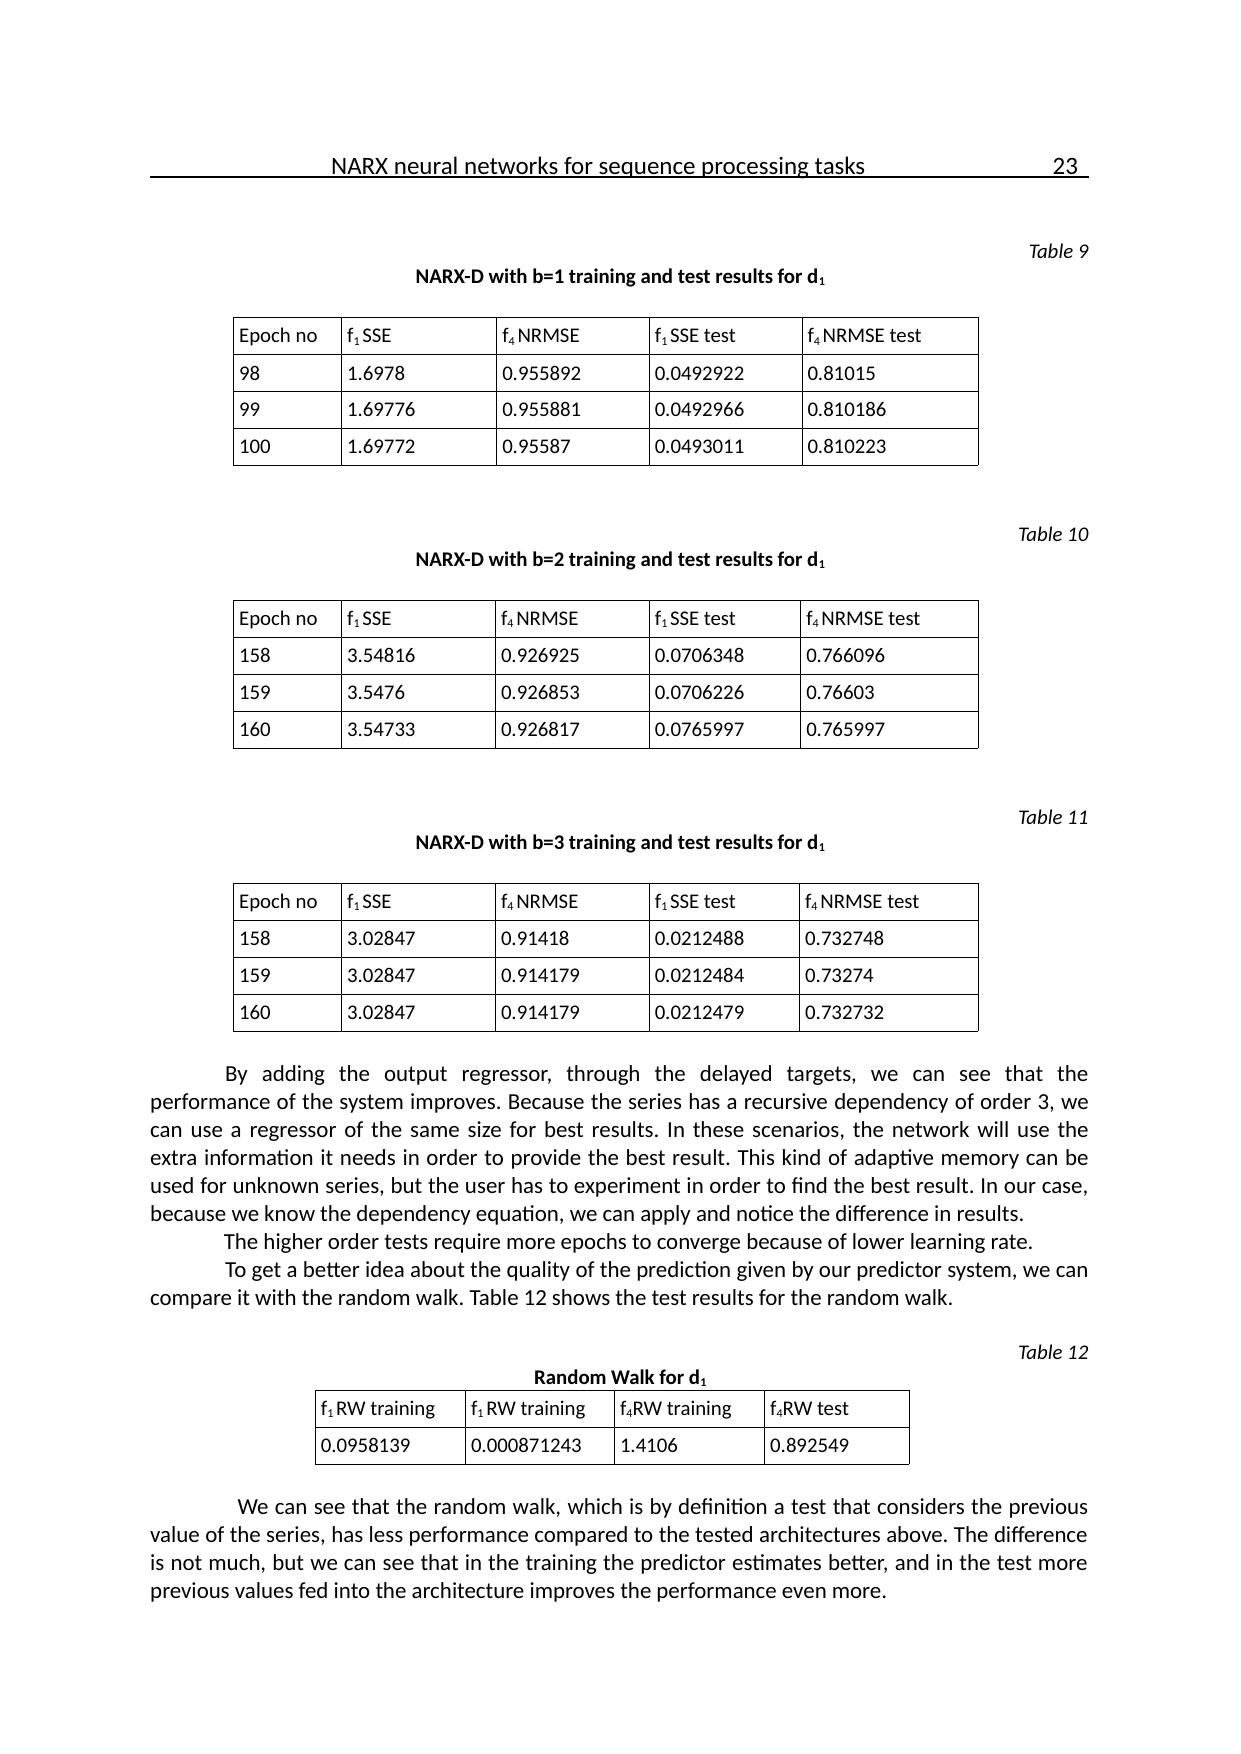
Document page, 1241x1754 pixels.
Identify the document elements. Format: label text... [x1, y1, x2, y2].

table_cell 0.914179 [496, 958, 649, 994]
table_cell 0.926853 [496, 675, 649, 711]
text To get a better idea about the quality of the prediction given by our predictor system, we can compare it with the random walk. Table 12 shows the test results for the random walk. [150, 1255, 1090, 1311]
table_cell 0.955881 [497, 392, 649, 428]
text NARX-D with b=1 training and test results for d1 [150, 263, 1090, 289]
table_header f1 SSE [342, 318, 496, 354]
table_header f4 NRMSE test [800, 884, 978, 920]
table_cell 0.766096 [801, 638, 978, 674]
table_header Epoch no [234, 601, 341, 637]
table_cell 158 [234, 638, 341, 674]
table_cell 0.0492966 [650, 392, 802, 428]
table_header f1 SSE test [650, 318, 802, 354]
table_cell 3.02847 [342, 921, 495, 957]
table_header f4 NRMSE test [801, 601, 978, 637]
table_header f4 NRMSE test [803, 318, 978, 354]
table_cell 3.54816 [342, 638, 495, 674]
table_header f1 SSE test [650, 884, 799, 920]
table_header f1 RW training [466, 1391, 614, 1427]
table_cell 0.95587 [497, 429, 649, 465]
table_header Epoch no [234, 318, 341, 354]
table_header f1 SSE [342, 884, 495, 920]
table_cell 3.54733 [342, 712, 495, 748]
text Random Walk for d1 [150, 1364, 1090, 1390]
table_cell 100 [234, 429, 341, 465]
table_cell 0.926925 [496, 638, 649, 674]
table_cell 0.76603 [801, 675, 978, 711]
table_header f4RW test [765, 1391, 909, 1427]
table_header f4 NRMSE [496, 601, 649, 637]
table_cell 0.0958139 [316, 1428, 465, 1464]
text NARX-D with b=2 training and test results for d1 [150, 546, 1090, 572]
text NARX-D with b=3 training and test results for d1 [150, 829, 1090, 855]
table_cell 1.6978 [342, 355, 496, 391]
table_cell 0.0212488 [650, 921, 799, 957]
text Table 11 [150, 804, 1090, 829]
text The higher order tests require more epochs to converge because of lower learning rate. [150, 1227, 1090, 1255]
table_cell 0.810223 [803, 429, 978, 465]
text We can see that the random walk, which is by definition a test that considers the previous value of the series, has less performance compared to the tested architectures above. The difference is not much, but we can see that in the training the predictor estimates better, and in the test more previous values fed into the architecture improves the performance even more. [150, 1492, 1090, 1604]
table_header f4 NRMSE [496, 884, 649, 920]
table_cell 0.0765997 [650, 712, 800, 748]
table_cell 160 [234, 712, 341, 748]
table_cell 0.81015 [803, 355, 978, 391]
text By adding the output regressor, through the delayed targets, we can see that the performance of the system improves. Because the series has a recursive dependency of order 3, we can use a regressor of the same size for best results. In these scenarios, the network will use the extra information it needs in order to provide the best result. This kind of adaptive memory can be used for unknown series, but the user has to experiment in order to find the best result. In our case, because we know the dependency equation, we can apply and notice the difference in results. [150, 1059, 1090, 1227]
table_cell 0.0212479 [650, 995, 799, 1031]
table_header f4RW training [615, 1391, 764, 1427]
table_cell 0.0706348 [650, 638, 800, 674]
text Table 10 [150, 521, 1090, 546]
table_header f1 RW training [316, 1391, 465, 1427]
table_cell 0.892549 [765, 1428, 909, 1464]
table_cell 3.5476 [342, 675, 495, 711]
table_header f4 NRMSE [497, 318, 649, 354]
table_cell 0.955892 [497, 355, 649, 391]
table_cell 0.914179 [496, 995, 649, 1031]
table_header f1 SSE test [650, 601, 800, 637]
table_header f1 SSE [342, 601, 495, 637]
table_cell 1.69772 [342, 429, 496, 465]
table_cell 99 [234, 392, 341, 428]
table_cell 0.91418 [496, 921, 649, 957]
text Table 12 [150, 1339, 1090, 1364]
table_cell 160 [234, 995, 341, 1031]
table_cell 0.765997 [801, 712, 978, 748]
table_cell 0.73274 [800, 958, 978, 994]
table_cell 1.4106 [615, 1428, 764, 1464]
table_cell 1.69776 [342, 392, 496, 428]
table_cell 159 [234, 675, 341, 711]
table_cell 98 [234, 355, 341, 391]
table_cell 0.000871243 [466, 1428, 614, 1464]
table_cell 3.02847 [342, 958, 495, 994]
table_cell 0.732732 [800, 995, 978, 1031]
table_cell 3.02847 [342, 995, 495, 1031]
table_cell 158 [234, 921, 341, 957]
text Table 9 [150, 238, 1090, 263]
table_cell 0.732748 [800, 921, 978, 957]
table_cell 0.926817 [496, 712, 649, 748]
table_cell 0.0212484 [650, 958, 799, 994]
table_cell 0.0706226 [650, 675, 800, 711]
table_cell 0.810186 [803, 392, 978, 428]
table_cell 159 [234, 958, 341, 994]
table_cell 0.0492922 [650, 355, 802, 391]
table_cell 0.0493011 [650, 429, 802, 465]
table_header Epoch no [234, 884, 341, 920]
